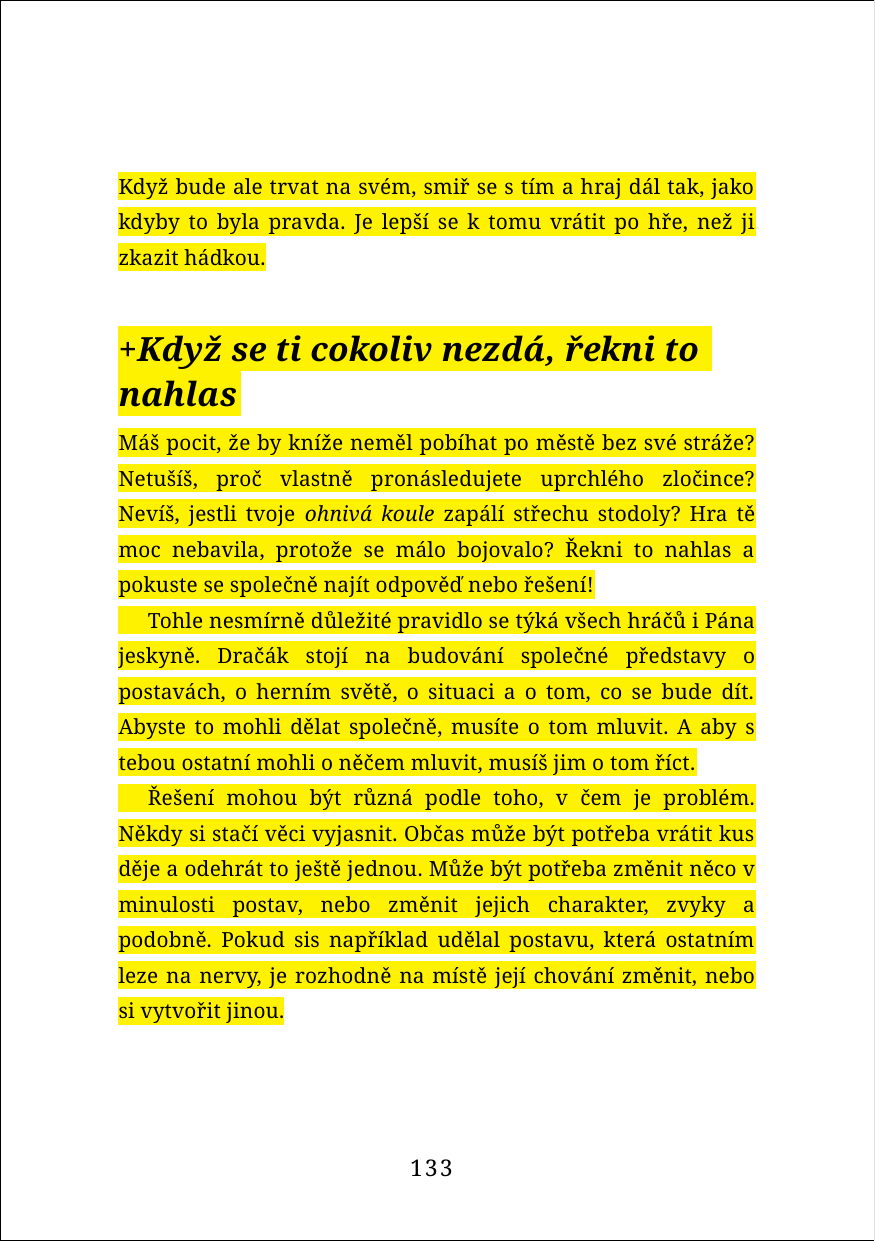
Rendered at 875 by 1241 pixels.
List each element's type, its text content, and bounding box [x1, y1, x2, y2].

subtitle +Když se ti cokoliv nezdá, řekni to nahlas [118, 326, 756, 416]
text Máš pocit, že by kníže neměl pobíhat po městě bez své stráže? Netušíš, proč vlastně pronásledujete uprchlého zločince? Nevíš, jestli tvoje ohnivá koule zapálí střechu stodoly? Hra tě moc nebavila, protože se málo bojovalo? Řekni to nahlas a pokuste se společně najít odpověď nebo řešení! Tohle nesmírně důležité pravidlo se týká všech hráčů i Pána jeskyně. Dračák stojí na budování společné představy o postavách, o herním světě, o situaci a o tom, co se bude dít. Abyste to mohli dělat společně, musíte o tom mluvit. A aby s tebou ostatní mohli o něčem mluvit, musíš jim o tom říct. Řešení mohou být různá podle toho, v čem je problém. Někdy si stačí věci vyjasnit. Občas může být potřeba vrátit kus děje a odehrát to ještě jednou. Může být potřeba změnit něco v minulosti postav, nebo změnit jejich charakter, zvyky a podobně. Pokud sis například udělal postavu, která ostatním leze na nervy, je rozhodně na místě její chování změnit, nebo si vytvořit jinou. [118, 428, 756, 1025]
text Když bude ale trvat na svém, smiř se s tím a hraj dál tak, jako kdyby to byla pravda. Je lepší se k tomu vrátit po hře, než ji zkazit hádkou. [118, 172, 756, 271]
